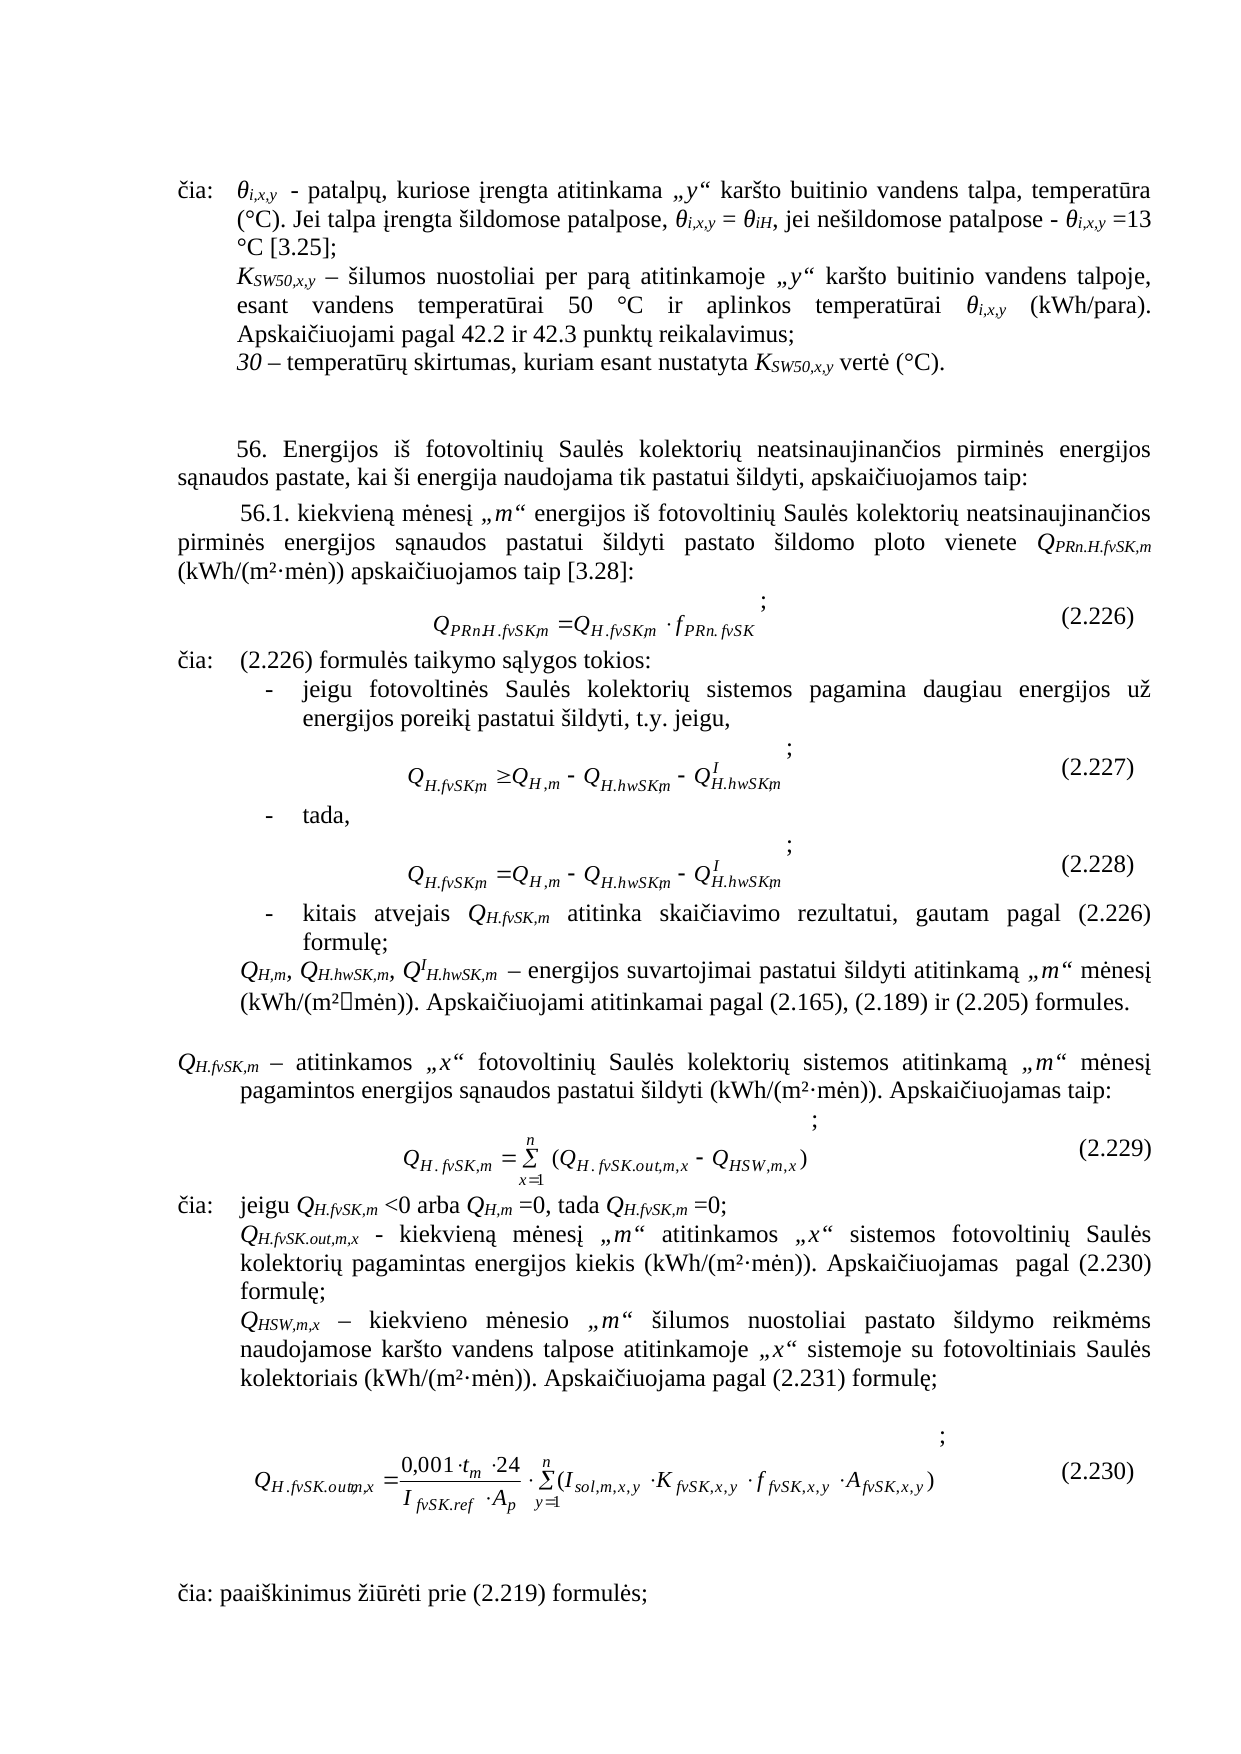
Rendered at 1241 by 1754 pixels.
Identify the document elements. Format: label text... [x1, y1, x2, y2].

table_header ; [177, 585, 1020, 646]
text 56.1. kiekvieną mėnesį „m“ energijos iš fotovoltinių Saulės kolektorių neatsinaujinančios pirminės energijos sąnaudos pastatui šildyti pastato šildomo ploto vienete QPRn.H.fvSK,m (kWh/(m²·mėn)) apskaičiuojamos taip [3.28]: [177, 498, 1151, 585]
text čia: (2.226) formulės taikymo sąlygos tokios: [177, 646, 1151, 674]
table_header (2.226) [1020, 585, 1151, 646]
text čia: jeigu QH.fvSK,m <0 arba QH,m =0, tada QH.fvSK,m =0; [177, 1190, 1151, 1219]
table_header (2.230) [1020, 1420, 1151, 1520]
text - jeigu fotovoltinės Saulės kolektorių sistemos pagamina daugiau energijos už energijos poreikį pastatui šildyti, t.y. jeigu, [265, 674, 1151, 732]
table_header ; [177, 1420, 1020, 1520]
text QHSW,m,x – kiekvieno mėnesio „m“ šilumos nuostoliai pastato šildymo reikmėms naudojamose karšto vandens talpose atitinkamoje „x“ sistemoje su fotovoltiniais Saulės kolektoriais (kWh/(m²·mėn)). Apskaičiuojama pagal (2.231) formulę; [240, 1305, 1151, 1391]
text čia: θi,x,y - patalpų, kuriose įrengta atitinkama „y“ karšto buitinio vandens talpa, temperatūra (°C). Jei talpa įrengta šildomose patalpose, θi,x,y = θiH, jei nešildomose patalpose - θi,x,y =13 °C [3.25]; [177, 175, 1151, 261]
text - tada, [265, 800, 1151, 829]
table_header (2.228) [1020, 829, 1151, 898]
text KSW50,x,y – šilumos nuostoliai per parą atitinkamoje „y“ karšto buitinio vandens talpoje, esant vandens temperatūrai 50 °C ir aplinkos temperatūrai θi,x,y (kWh/para). Apskaičiuojami pagal 42.2 ir 42.3 punktų reikalavimus; [237, 261, 1151, 347]
table_header ; [177, 732, 1020, 800]
text čia: paaiškinimus žiūrėti prie (2.219) formulės; [177, 1578, 1151, 1606]
text QH,m, QH.hwSK,m, QIH.hwSK,m – energijos suvartojimai pastatui šildyti atitinkamą „m“ mėnesį (kWh/(m²mėn)). Apskaičiuojami atitinkamai pagal (2.165), (2.189) ir (2.205) formules. [240, 955, 1151, 1018]
text QH.fvSK.out,m,x - kiekvieną mėnesį „m“ atitinkamos „x“ sistemos fotovoltinių Saulės kolektorių pagamintas energijos kiekis (kWh/(m²·mėn)). Apskaičiuojamas pagal (2.230) formulę; [240, 1219, 1151, 1305]
text QH.fvSK,m – atitinkamos „x“ fotovoltinių Saulės kolektorių sistemos atitinkamą „m“ mėnesį pagamintos energijos sąnaudos pastatui šildyti (kWh/(m²·mėn)). Apskaičiuojamas taip: [177, 1047, 1151, 1104]
text 56. Energijos iš fotovoltinių Saulės kolektorių neatsinaujinančios pirminės energijos sąnaudos pastate, kai ši energija naudojama tik pastatui šildyti, apskaičiuojamos taip: [177, 434, 1151, 491]
table_header (2.227) [1020, 732, 1151, 800]
table_header ; [177, 829, 1020, 898]
table_header ; [166, 1104, 1052, 1190]
table_header (2.229) [1052, 1104, 1163, 1190]
text 30 – temperatūrų skirtumas, kuriam esant nustatyta KSW50,x,y vertė (°C). [237, 347, 1151, 376]
text - kitais atvejais QH.fvSK,m atitinka skaičiavimo rezultatui, gautam pagal (2.226) formulę; [265, 898, 1151, 955]
